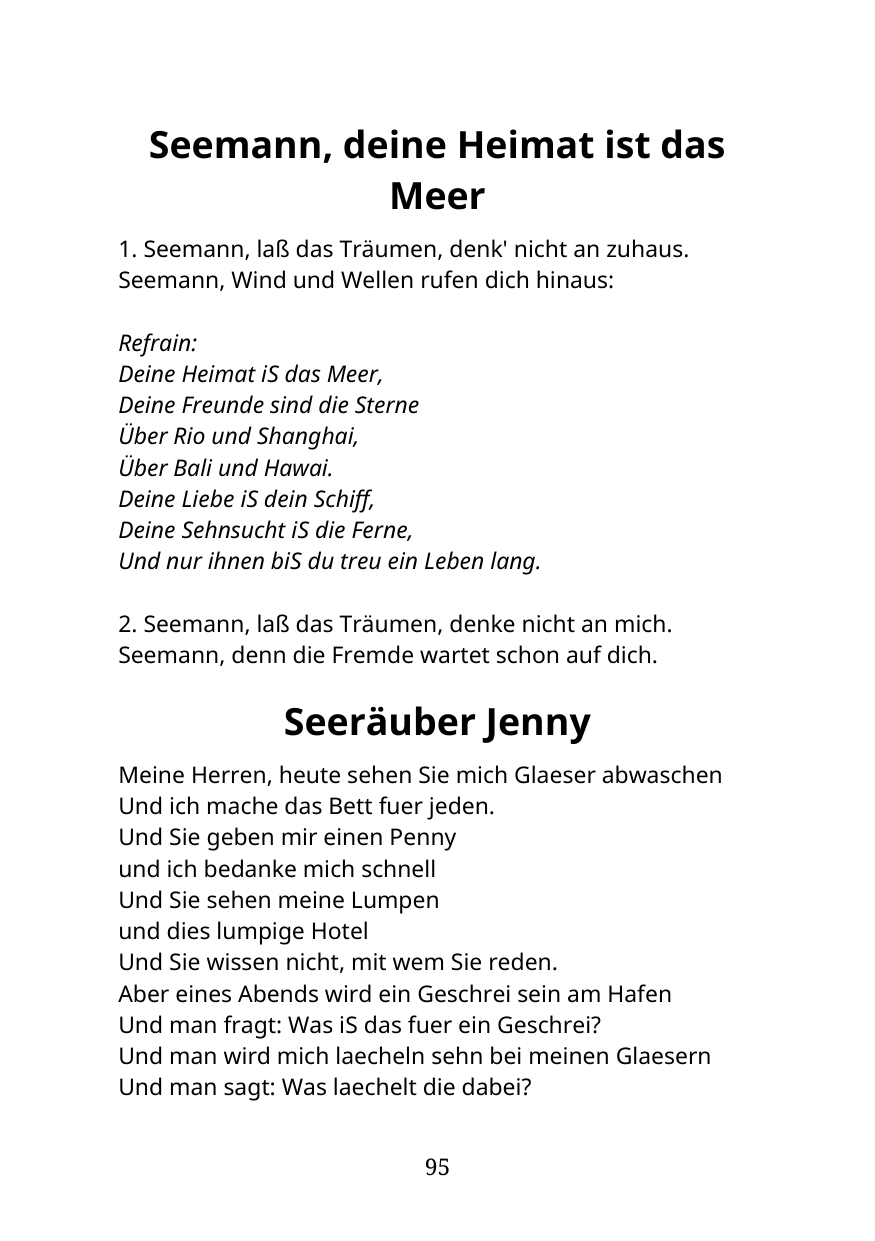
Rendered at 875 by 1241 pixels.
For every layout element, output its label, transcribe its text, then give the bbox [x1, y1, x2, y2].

text Und ich mache das Bett fuer jeden. [118, 790, 756, 821]
subtitle Seeräuber Jenny [118, 695, 756, 746]
subtitle Seemann, deine Heimat ist das Meer [118, 118, 756, 220]
text Refrain: Deine Heimat iS das Meer, Deine Freunde sind die Sterne Über Rio und Shanghai, Über Bali und Hawai. Deine Liebe iS dein Schiff, Deine Sehnsucht iS die Ferne, Und nur ihnen biS du treu ein Leben lang. [118, 326, 756, 576]
text Und man wird mich laecheln sehn bei meinen Glaesern [118, 1040, 756, 1071]
text Meine Herren, heute sehen Sie mich Glaeser abwaschen [118, 759, 756, 790]
text 2. Seemann, laß das Träumen, denke nicht an mich. Seemann, denn die Fremde wartet schon auf dich. [118, 608, 756, 670]
text Aber eines Abends wird ein Geschrei sein am Hafen [118, 977, 756, 1009]
text Und Sie wissen nicht, mit wem Sie reden. [118, 946, 756, 977]
text Und Sie sehen meine Lumpen [118, 884, 756, 915]
text und ich bedanke mich schnell [118, 852, 756, 884]
text Und man sagt: Was laechelt die dabei? [118, 1071, 756, 1102]
text und dies lumpige Hotel [118, 915, 756, 946]
text 1. Seemann, laß das Träumen, denk' nicht an zuhaus. Seemann, Wind und Wellen rufen dich hinaus: [118, 233, 756, 295]
text Und Sie geben mir einen Penny [118, 821, 756, 852]
text Und man fragt: Was iS das fuer ein Geschrei? [118, 1009, 756, 1040]
